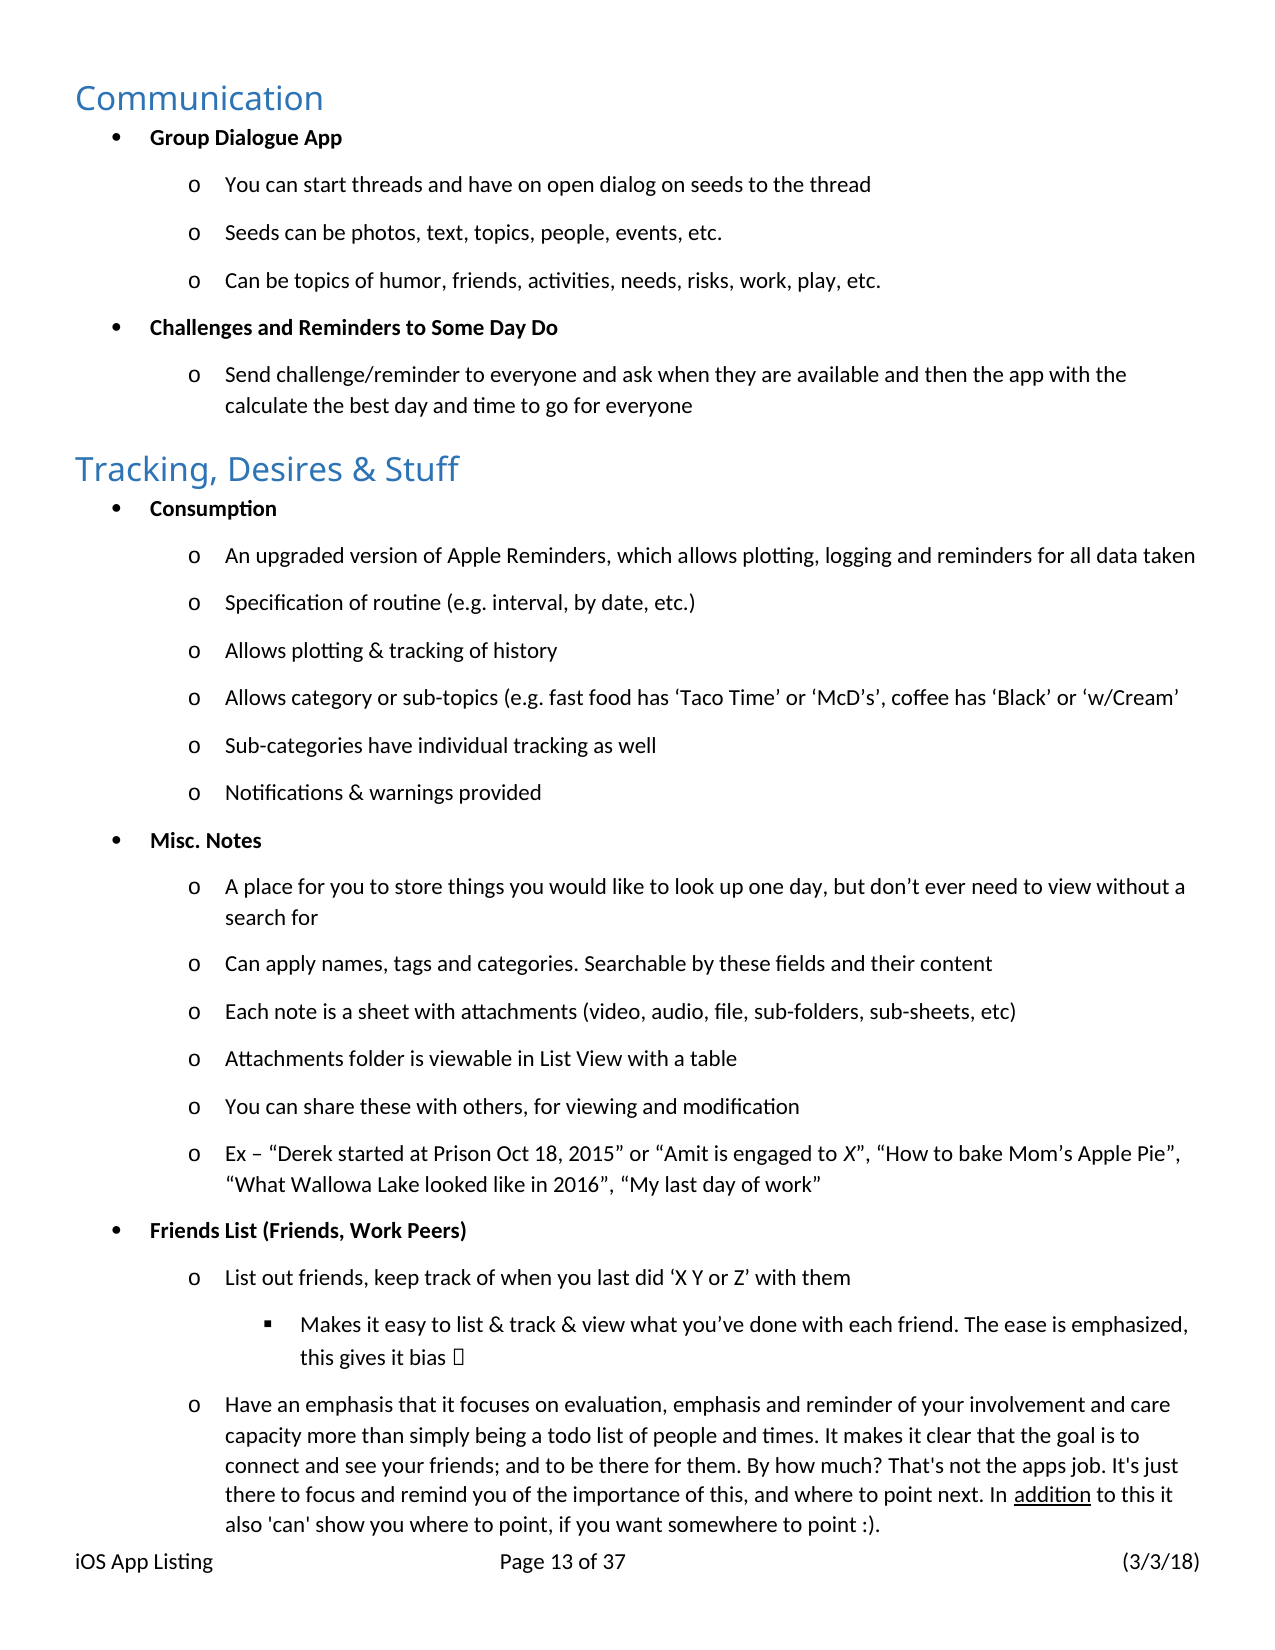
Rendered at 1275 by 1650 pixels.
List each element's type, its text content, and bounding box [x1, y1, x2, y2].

subtitle Communication [75, 75, 1200, 120]
list List out friends, keep track of when you last did ‘X Y or Z’ with them [187, 1263, 1200, 1292]
list You can start threads and have on open dialog on seeds to the thread [187, 170, 1200, 199]
list Group Dialogue App [112, 123, 1200, 152]
list Notifications & warnings provided [187, 778, 1200, 808]
list Consumption [112, 494, 1200, 523]
list Misc. Notes [112, 826, 1200, 854]
list Friends List (Friends, Work Peers) [112, 1217, 1200, 1245]
list An upgraded version of Apple Reminders, which allows plotting, logging and reminders for all data taken [187, 541, 1200, 570]
list Attachments folder is viewable in List View with a table [187, 1044, 1200, 1074]
list Allows plotting & tracking of history [187, 636, 1200, 665]
list Ex – “Derek started at Prison Oct 18, 2015” or “Amit is engaged to X”, “How to bake Mom’s Apple Pie”, “What Wallowa Lake looked like in 2016”, “My last day of work” [187, 1139, 1200, 1198]
list Each note is a sheet with attachments (video, audio, file, sub-folders, sub-sheets, etc) [187, 997, 1200, 1026]
list Can be topics of humor, friends, activities, needs, risks, work, play, etc. [187, 266, 1200, 295]
list A place for you to store things you would like to look up one day, but don’t ever need to view without a search for [187, 872, 1200, 931]
list Have an emphasis that it focuses on evaluation, emphasis and reminder of your involvement and care capacity more than simply being a todo list of people and times. It makes it clear that the goal is to connect and see your friends; and to be there for them. By how much? That's not the apps job. It's just there to focus and remind you of the importance of this, and where to point next. In addition to this it also 'can' show you where to point, if you want somewhere to point :). [187, 1390, 1200, 1538]
list Specification of routine (e.g. interval, by date, etc.) [187, 588, 1200, 618]
list Can apply names, tags and categories. Searchable by these fields and their content [187, 949, 1200, 979]
list Allows category or sub-topics (e.g. fast food has ‘Taco Time’ or ‘McD’s’, coffee has ‘Black’ or ‘w/Cream’ [187, 683, 1200, 713]
list You can share these with others, for viewing and modification [187, 1092, 1200, 1121]
list Challenges and Reminders to Some Day Do [112, 313, 1200, 342]
subtitle Tracking, Desires & Stuff [75, 446, 1200, 491]
list Send challenge/reminder to everyone and ask when they are available and then the app with the calculate the best day and time to go for everyone [187, 360, 1200, 419]
list Seeds can be photos, text, topics, people, events, etc. [187, 218, 1200, 247]
list Sub-categories have individual tracking as well [187, 731, 1200, 760]
list Makes it easy to list & track & view what you’ve done with each friend. The ease is emphasized, this gives it bias  [262, 1311, 1200, 1372]
